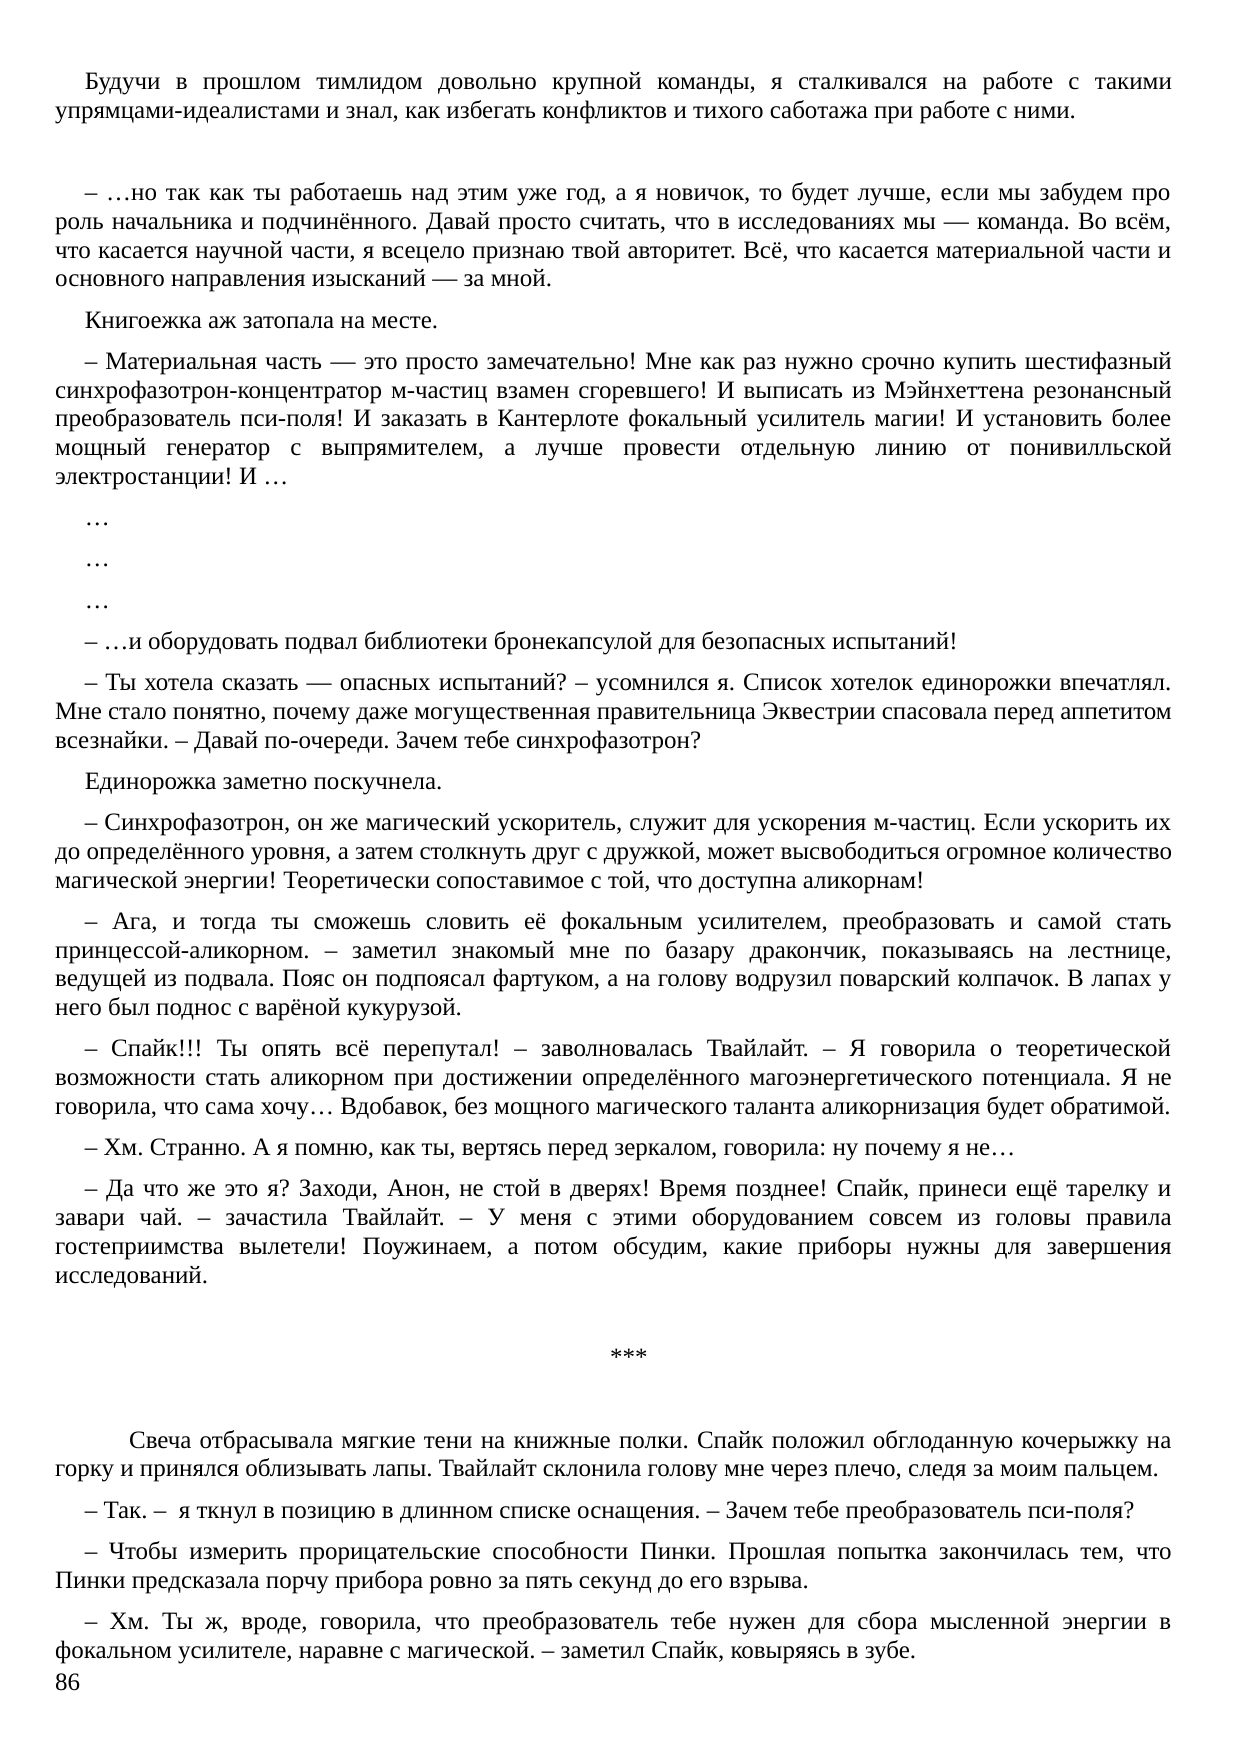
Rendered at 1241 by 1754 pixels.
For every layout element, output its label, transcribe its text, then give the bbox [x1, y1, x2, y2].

text – Материальная часть — это просто замечательно! Мне как раз нужно срочно купить шестифазный синхрофазотрон-концентратор м-частиц взамен сгоревшего! И выписать из Мэйнхеттена резонансный преобразователь пси-поля! И заказать в Кантерлоте фокальный усилитель магии! И установить более мощный генератор с выпрямителем, а лучше провести отдельную линию от понивилльской электростанции! И … [55, 346, 1173, 490]
text Свеча отбрасывала мягкие тени на книжные полки. Спайк положил обглоданную кочерыжку на горку и принялся облизывать лапы. Твайлайт склонила голову мне через плечо, следя за моим пальцем. [55, 1425, 1173, 1482]
text – Хм. Ты ж, вроде, говорила, что преобразователь тебе нужен для сбора мысленной энергии в фокальном усилителе, наравне с магической. – заметил Спайк, ковыряясь в зубе. [55, 1606, 1173, 1663]
text Единорожка заметно поскучнела. [55, 766, 1173, 795]
text Книгоежка аж затопала на месте. [55, 305, 1173, 333]
text … [55, 585, 1173, 613]
text – Хм. Странно. А я помню, как ты, вертясь перед зеркалом, говорила: ну почему я не… [55, 1132, 1173, 1161]
text – Синхрофазотрон, он же магический ускоритель, служит для ускорения м-частиц. Если ускорить их до определённого уровня, а затем столкнуть друг с дружкой, может высвободиться огромное количество магической энергии! Теоретически сопоставимое с той, что доступна аликорнам! [55, 807, 1173, 893]
text – Спайк!!! Ты опять всё перепутал! – заволновалась Твайлайт. – Я говорила о теоретической возможности стать аликорном при достижении определённого магоэнергетического потенциала. Я не говорила, что сама хочу… Вдобавок, без мощного магического таланта аликорнизация будет обратимой. [55, 1033, 1173, 1120]
text – Ты хотела сказать — опасных испытаний? – усомнился я. Список хотелок единорожки впечатлял. Мне стало понятно, почему даже могущественная правительница Эквестрии спасовала перед аппетитом всезнайки. – Давай по-очереди. Зачем тебе синхрофазотрон? [55, 667, 1173, 753]
text – Ага, и тогда ты сможешь словить её фокальным усилителем, преобразовать и самой стать принцессой-аликорном. – заметил знакомый мне по базару дракончик, показываясь на лестнице, ведущей из подвала. Пояс он подпоясал фартуком, а на голову водрузил поварский колпачок. В лапах у него был поднос с варёной кукурузой. [55, 906, 1173, 1021]
text – …но так как ты работаешь над этим уже год, а я новичок, то будет лучше, если мы забудем про роль начальника и подчинённого. Давай просто считать, что в исследованиях мы — команда. Во всём, что касается научной части, я всецело признаю твой авторитет. Всё, что касается материальной части и основного направления изысканий — за мной. [55, 177, 1173, 292]
text … [55, 502, 1173, 531]
text *** [55, 1342, 1173, 1371]
text Будучи в прошлом тимлидом довольно крупной команды, я сталкивался на работе с такими упрямцами-идеалистами и знал, как избегать конфликтов и тихого саботажа при работе с ними. [55, 66, 1173, 123]
text … [55, 543, 1173, 572]
text – Чтобы измерить прорицательские способности Пинки. Прошлая попытка закончилась тем, что Пинки предсказала порчу прибора ровно за пять секунд до его взрыва. [55, 1536, 1173, 1593]
text – …и оборудовать подвал библиотеки бронекапсулой для безопасных испытаний! [55, 626, 1173, 655]
text – Да что же это я? Заходи, Анон, не стой в дверях! Время позднее! Спайк, принеси ещё тарелку и завари чай. – зачастила Твайлайт. – У меня с этими оборудованием совсем из головы правила гостеприимства вылетели! Поужинаем, а потом обсудим, какие приборы нужны для завершения исследований. [55, 1173, 1173, 1288]
text – Так. – я ткнул в позицию в длинном списке оснащения. – Зачем тебе преобразователь пси-поля? [55, 1495, 1173, 1523]
